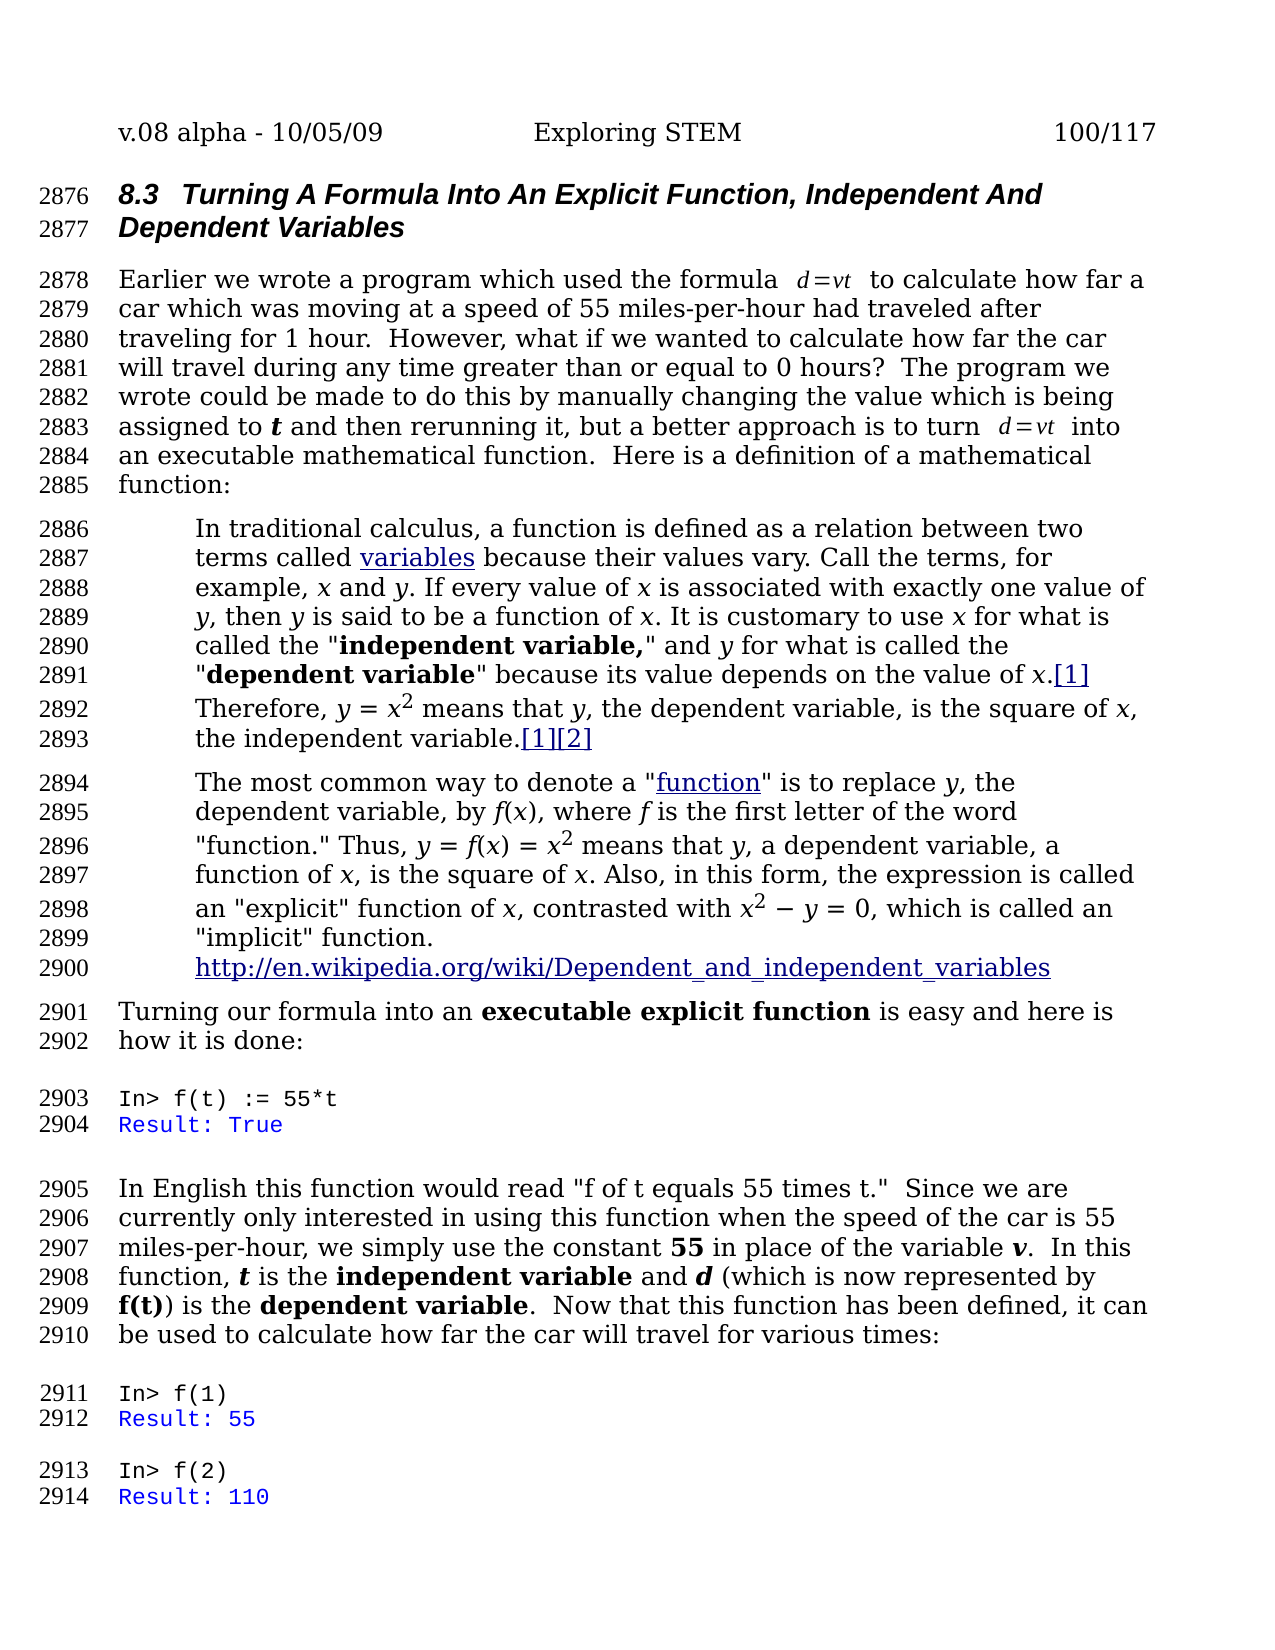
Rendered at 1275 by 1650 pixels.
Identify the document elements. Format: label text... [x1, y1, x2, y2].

text Earlier we wrote a program which used the formulato calculate how far a car which was moving at a speed of 55 miles-per-hour had traveled after traveling for 1 hour. However, what if we wanted to calculate how far the car will travel during any time greater than or equal to 0 hours? The program we wrote could be made to do this by manually changing the value which is being assigned to t and then rerunning it, but a better approach is to turninto an executable mathematical function. Here is a definition of a mathematical function: [118, 265, 1157, 499]
text In> f(t) := 55*t [118, 1087, 1157, 1113]
text Result: 55 [118, 1408, 1157, 1434]
text In traditional calculus, a function is defined as a relation between two terms called variables because their values vary. Call the terms, for example, x and y. If every value of x is associated with exactly one value of y, then y is said to be a function of x. It is customary to use x for what is called the "independent variable," and y for what is called the "dependent variable" because its value depends on the value of x.[1] Therefore, y = x2 means that y, the dependent variable, is the square of x, the independent variable.[1][2] [195, 514, 1157, 753]
text The most common way to denote a "function" is to replace y, the dependent variable, by f(x), where f is the first letter of the word "function." Thus, y = f(x) = x2 means that y, a dependent variable, a function of x, is the square of x. Also, in this form, the expression is called an "explicit" function of x, contrasted with x2 − y = 0, which is called an "implicit" function. http://en.wikipedia.org/wiki/Dependent_and_independent_variables [195, 768, 1157, 982]
subtitle Turning A Formula Into An Explicit Function, Independent And Dependent Variables [118, 177, 1157, 244]
text In> f(2) [118, 1460, 1157, 1486]
text Turning our formula into an executable explicit function is easy and here is how it is done: [118, 997, 1157, 1056]
text Result: True [118, 1113, 1157, 1139]
text Result: 110 [118, 1486, 1157, 1512]
text In> f(1) [118, 1382, 1157, 1408]
text In English this function would read "f of t equals 55 times t." Since we are currently only interested in using this function when the speed of the car is 55 miles-per-hour, we simply use the constant 55 in place of the variable v. In this function, t is the independent variable and d (which is now represented by f(t)) is the dependent variable. Now that this function has been defined, it can be used to calculate how far the car will travel for various times: [118, 1174, 1157, 1350]
